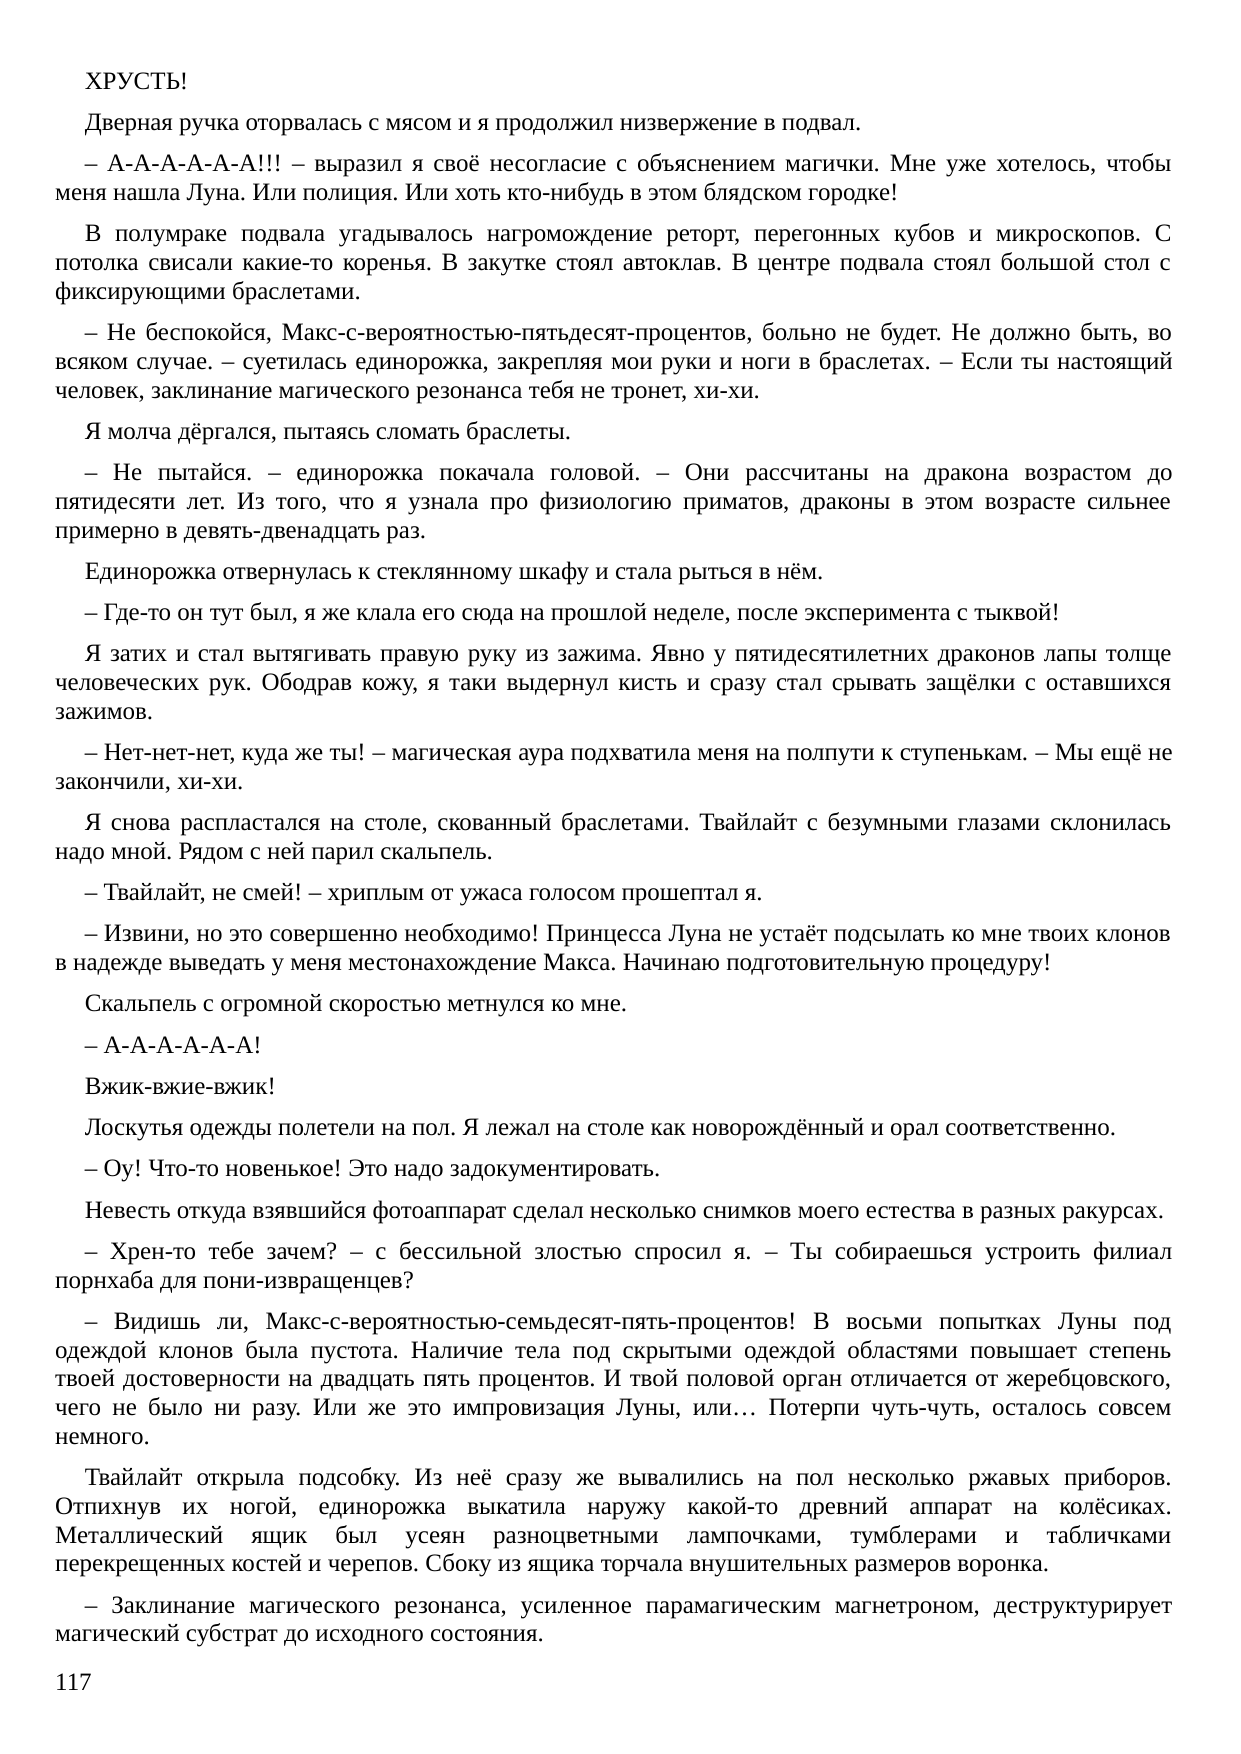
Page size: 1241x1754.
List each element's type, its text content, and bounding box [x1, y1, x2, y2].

text ХРУСТЬ! [55, 66, 1173, 95]
text – Заклинание магического резонанса, усиленное парамагическим магнетроном, деструктурирует магический субстрат до исходного состояния. [55, 1590, 1173, 1647]
text Я снова распластался на столе, скованный браслетами. Твайлайт с безумными глазами склонилась надо мной. Рядом с ней парил скальпель. [55, 807, 1173, 865]
text Вжик-вжие-вжик! [55, 1071, 1173, 1100]
text – Где-то он тут был, я же клала его сюда на прошлой неделе, после эксперимента с тыквой! [55, 597, 1173, 626]
text – Не беспокойся, Макс-с-вероятностью-пятьдесят-процентов, больно не будет. Не должно быть, во всяком случае. – суетилась единорожка, закрепляя мои руки и ноги в браслетах. – Если ты настоящий человек, заклинание магического резонанса тебя не тронет, хи-хи. [55, 317, 1173, 403]
text – Не пытайся. – единорожка покачала головой. – Они рассчитаны на дракона возрастом до пятидесяти лет. Из того, что я узнала про физиологию приматов, драконы в этом возрасте сильнее примерно в девять-двенадцать раз. [55, 457, 1173, 543]
text Скальпель с огромной скоростью метнулся ко мне. [55, 988, 1173, 1017]
text – А-А-А-А-А-А! [55, 1030, 1173, 1058]
text – Извини, но это совершенно необходимо! Принцесса Луна не устаёт подсылать ко мне твоих клонов в надежде выведать у меня местонахождение Макса. Начинаю подготовительную процедуру! [55, 918, 1173, 976]
text – Видишь ли, Макс-с-вероятностью-семьдесят-пять-процентов! В восьми попытках Луны под одеждой клонов была пустота. Наличие тела под скрытыми одеждой областями повышает степень твоей достоверности на двадцать пять процентов. И твой половой орган отличается от жеребцовского, чего не было ни разу. Или же это импровизация Луны, или… Потерпи чуть-чуть, осталось совсем немного. [55, 1306, 1173, 1450]
text – Хрен-то тебе зачем? – с бессильной злостью спросил я. – Ты собираешься устроить филиал порнхаба для пони-извращенцев? [55, 1236, 1173, 1293]
text Я затих и стал вытягивать правую руку из зажима. Явно у пятидесятилетних драконов лапы толще человеческих рук. Ободрав кожу, я таки выдернул кисть и сразу стал срывать защёлки с оставшихся зажимов. [55, 638, 1173, 725]
text – Твайлайт, не смей! – хриплым от ужаса голосом прошептал я. [55, 877, 1173, 906]
text Я молча дёргался, пытаясь сломать браслеты. [55, 416, 1173, 445]
text – Оу! Что-то новенькое! Это надо задокументировать. [55, 1153, 1173, 1182]
text Единорожка отвернулась к стеклянному шкафу и стала рыться в нём. [55, 556, 1173, 585]
text – Нет-нет-нет, куда же ты! – магическая аура подхватила меня на полпути к ступенькам. – Мы ещё не закончили, хи-хи. [55, 737, 1173, 795]
text – А-А-А-А-А-А!!! – выразил я своё несогласие с объяснением магички. Мне уже хотелось, чтобы меня нашла Луна. Или полиция. Или хоть кто-нибудь в этом блядском городке! [55, 148, 1173, 206]
text Твайлайт открыла подсобку. Из неё сразу же вывалились на пол несколько ржавых приборов. Отпихнув их ногой, единорожка выкатила наружу какой-то древний аппарат на колёсиках. Металлический ящик был усеян разноцветными лампочками, тумблерами и табличками перекрещенных костей и черепов. Сбоку из ящика торчала внушительных размеров воронка. [55, 1462, 1173, 1577]
text В полумраке подвала угадывалось нагромождение реторт, перегонных кубов и микроскопов. С потолка свисали какие-то коренья. В закутке стоял автоклав. В центре подвала стоял большой стол с фиксирующими браслетами. [55, 218, 1173, 305]
text Лоскутья одежды полетели на пол. Я лежал на столе как новорождённый и орал соответственно. [55, 1112, 1173, 1141]
text Невесть откуда взявшийся фотоаппарат сделал несколько снимков моего естества в разных ракурсах. [55, 1195, 1173, 1223]
text Дверная ручка оторвалась с мясом и я продолжил низвержение в подвал. [55, 107, 1173, 136]
